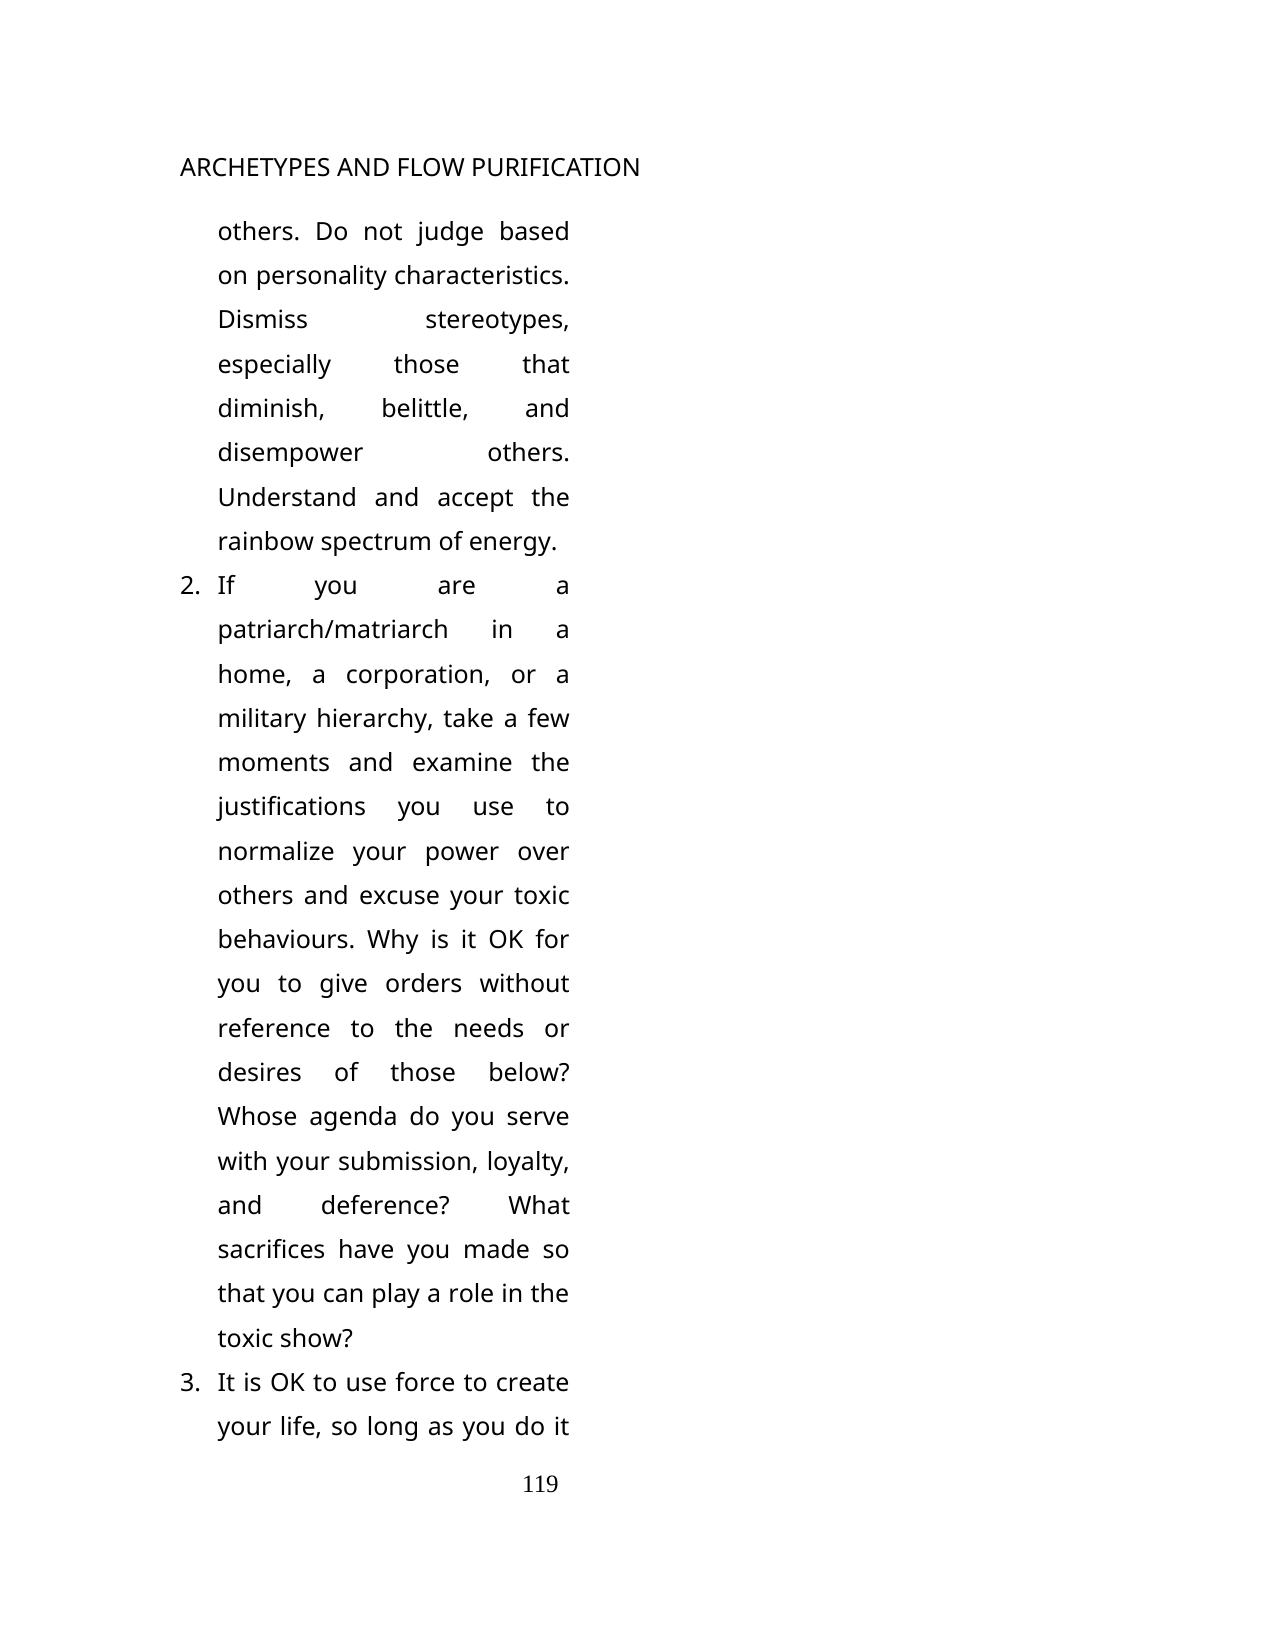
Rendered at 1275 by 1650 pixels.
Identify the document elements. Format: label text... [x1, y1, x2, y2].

list others. Do not judge based on personality characteristics. Dismiss stereotypes, especially those that diminish, belittle, and disempower others. Understand and accept the rainbow spectrum of energy. [180, 213, 570, 557]
list If you are a patriarch/matriarch in a home, a corporation, or a military hierarchy, take a few moments and examine the justifications you use to normalize your power over others and excuse your toxic behaviours. Why is it OK for you to give orders without reference to the needs or desires of those below? Whose agenda do you serve with your submission, loyalty, and deference? What sacrifices have you made so that you can play a role in the toxic show? [180, 568, 570, 1354]
list It is OK to use force to create your life, so long as you do it [180, 1364, 570, 1443]
